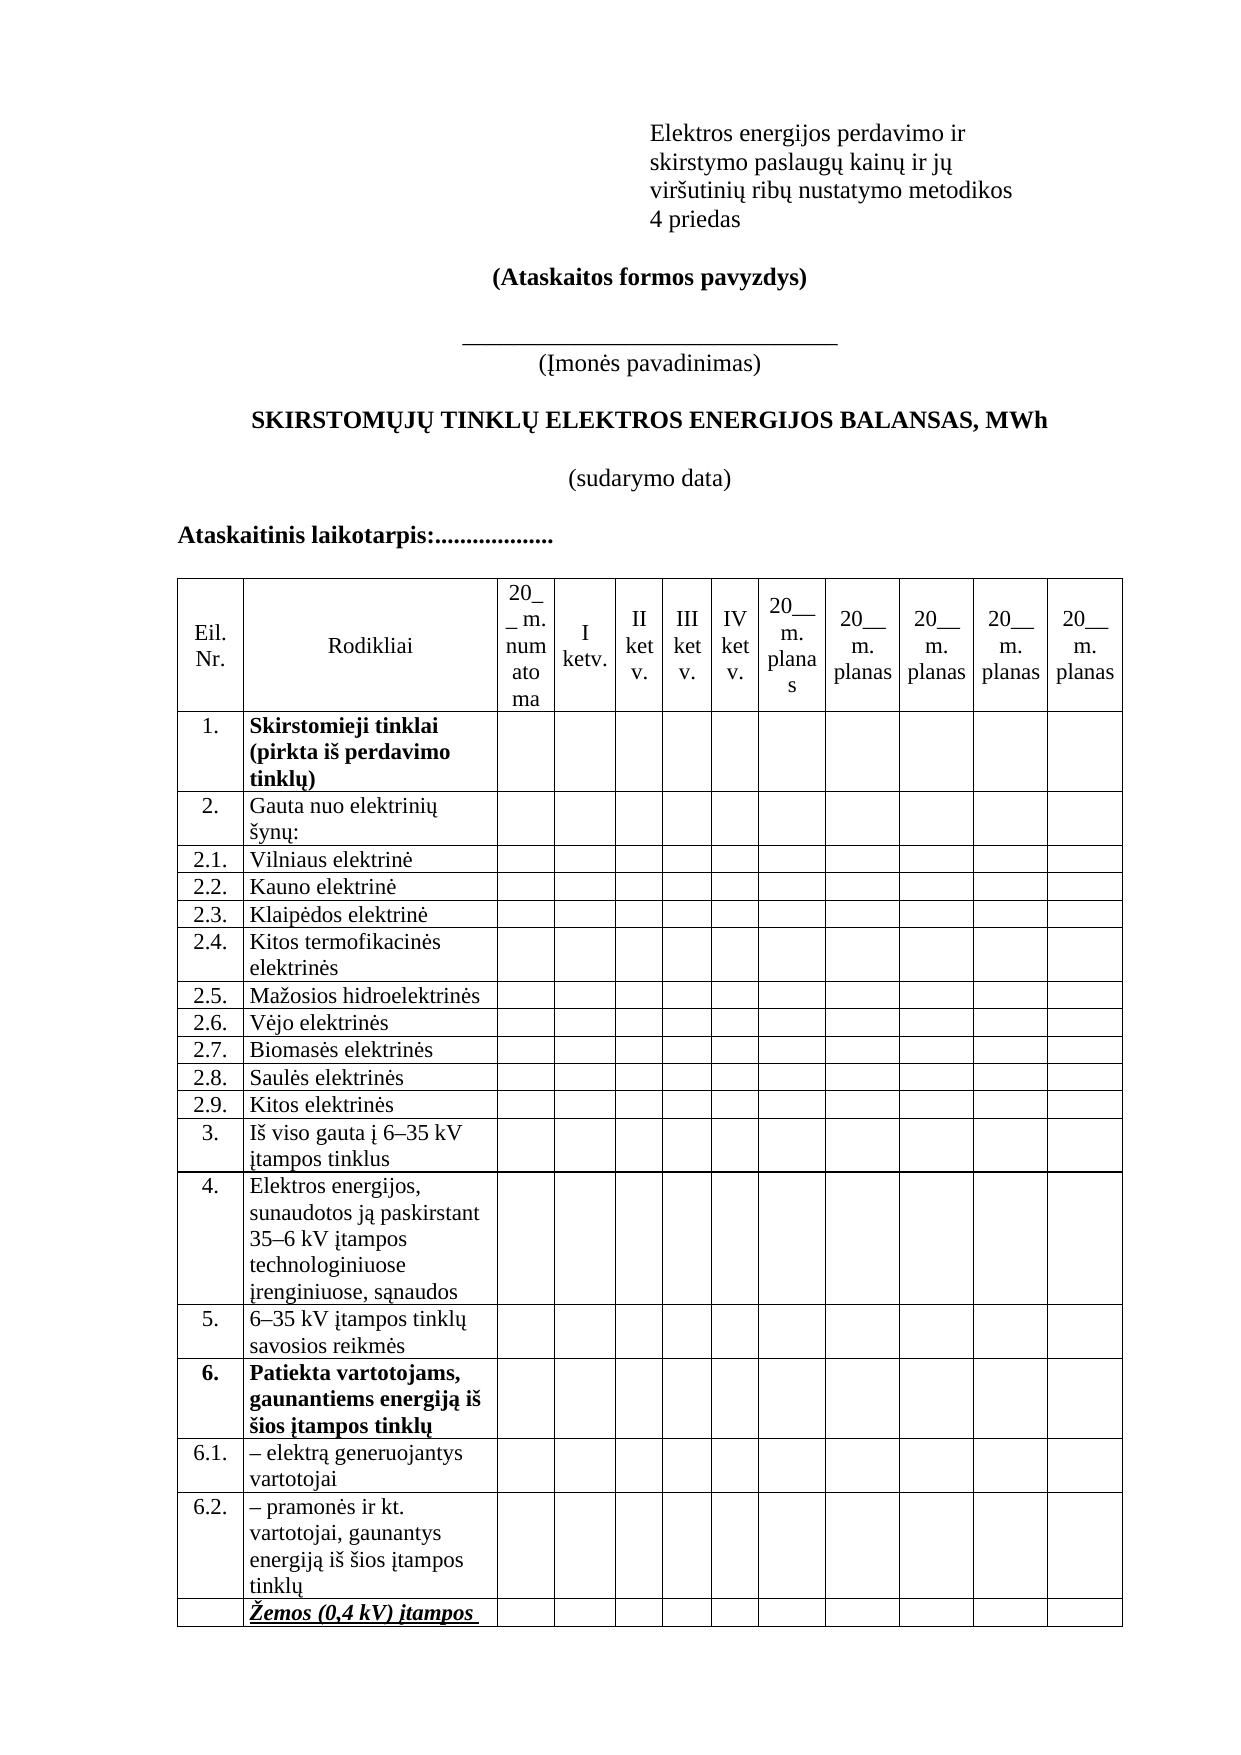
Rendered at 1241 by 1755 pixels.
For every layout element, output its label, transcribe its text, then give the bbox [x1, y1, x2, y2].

text SKIRSTOMŲJŲ TINKLŲ ELEKTROS ENERGIJOS BALANSAS, MWh [177, 406, 1122, 434]
table_cell [759, 901, 825, 927]
table_cell [900, 792, 973, 845]
table_cell [900, 846, 973, 872]
table_cell [900, 901, 973, 927]
table_cell [1048, 1173, 1122, 1304]
table_cell [759, 1599, 825, 1626]
table_cell 2.9. [178, 1091, 243, 1118]
table_cell [826, 982, 899, 1008]
table_cell [712, 1439, 758, 1492]
table_cell [712, 1119, 758, 1171]
table_cell [974, 1009, 1047, 1036]
table_cell [759, 1119, 825, 1171]
table_cell [616, 1493, 662, 1598]
table_cell [1048, 1037, 1122, 1063]
table_cell [974, 1305, 1047, 1358]
table_cell [974, 873, 1047, 899]
table_cell [712, 901, 758, 927]
table_cell [974, 846, 1047, 872]
table_cell [498, 1009, 554, 1036]
table_cell [555, 901, 615, 927]
table_cell [974, 1173, 1047, 1304]
table_cell [826, 1173, 899, 1304]
table_cell [663, 1064, 711, 1090]
table_header I ketv. [555, 579, 615, 711]
table_cell [663, 1091, 711, 1118]
table_cell [759, 1009, 825, 1036]
table_cell [498, 1173, 554, 1304]
table_cell [616, 846, 662, 872]
table_cell [759, 792, 825, 845]
table_cell [974, 928, 1047, 981]
table_header 20__ m. numatoma [498, 579, 554, 711]
table_cell [712, 792, 758, 845]
table_cell [555, 1599, 615, 1626]
table_cell [616, 1091, 662, 1118]
table_cell [900, 1439, 973, 1492]
table_cell Elektros energijos, sunaudotos ją paskirstant 35–6 kV įtampos technologiniuose įrenginiuose, sąnaudos [244, 1173, 497, 1304]
table_cell [974, 1064, 1047, 1090]
table_cell 4. [178, 1173, 243, 1304]
table_cell [826, 1305, 899, 1358]
table_cell [1048, 792, 1122, 845]
table_cell [555, 846, 615, 872]
table_cell [759, 1305, 825, 1358]
table_cell [498, 1305, 554, 1358]
table_cell [1048, 1305, 1122, 1358]
table_cell [900, 1064, 973, 1090]
table_cell [616, 928, 662, 981]
table_cell [498, 712, 554, 791]
table_cell [555, 1359, 615, 1438]
table_cell [616, 1037, 662, 1063]
table_cell [900, 1305, 973, 1358]
table_cell [712, 1599, 758, 1626]
table_cell [616, 1359, 662, 1438]
table_cell [826, 1119, 899, 1171]
table_cell [900, 712, 973, 791]
table_cell [663, 712, 711, 791]
table_cell [712, 1091, 758, 1118]
table_cell Vėjo elektrinės [244, 1009, 497, 1036]
table_header 20__ m. planas [826, 579, 899, 711]
table_cell [555, 1037, 615, 1063]
table_cell [663, 846, 711, 872]
table_cell [974, 1493, 1047, 1598]
table_cell [498, 982, 554, 1008]
table_cell [712, 982, 758, 1008]
table_cell [555, 982, 615, 1008]
table_cell [1048, 1009, 1122, 1036]
table_cell [663, 1439, 711, 1492]
table_cell [616, 1173, 662, 1304]
table_cell [555, 1439, 615, 1492]
table_cell [1048, 901, 1122, 927]
table_cell [555, 712, 615, 791]
table_cell [616, 1009, 662, 1036]
table_cell [974, 1439, 1047, 1492]
table_cell [974, 1119, 1047, 1171]
table_cell [1048, 712, 1122, 791]
table_cell [759, 928, 825, 981]
table_cell [826, 792, 899, 845]
table_cell [663, 1359, 711, 1438]
table_cell [1048, 1119, 1122, 1171]
table_cell 2.6. [178, 1009, 243, 1036]
table_cell Kitos termofikacinės elektrinės [244, 928, 497, 981]
table_cell [1048, 1599, 1122, 1626]
table_cell [663, 792, 711, 845]
table_header 20__ m. planas [1048, 579, 1122, 711]
table_header 20__ m. planas [900, 579, 973, 711]
table_cell [555, 1305, 615, 1358]
table_cell Saulės elektrinės [244, 1064, 497, 1090]
table_cell [712, 846, 758, 872]
table_cell 2. [178, 792, 243, 845]
table_cell [498, 1359, 554, 1438]
table_cell [498, 1091, 554, 1118]
table_cell Iš viso gauta į 6–35 kV įtampos tinklus [244, 1119, 497, 1171]
table_cell [900, 928, 973, 981]
table_cell [974, 1599, 1047, 1626]
table_cell [1048, 928, 1122, 981]
table_cell [555, 1493, 615, 1598]
table_cell [826, 873, 899, 899]
table_cell [616, 1599, 662, 1626]
table_cell 2.5. [178, 982, 243, 1008]
table_cell [663, 901, 711, 927]
table_cell [498, 1439, 554, 1492]
table_cell 1. [178, 712, 243, 791]
table_cell 2.4. [178, 928, 243, 981]
table_cell [1048, 1091, 1122, 1118]
table_cell [663, 1493, 711, 1598]
table_header 20__ m. planas [974, 579, 1047, 711]
table_cell [616, 1305, 662, 1358]
table_cell Mažosios hidroelektrinės [244, 982, 497, 1008]
table_cell [663, 982, 711, 1008]
table_cell [759, 1091, 825, 1118]
table_header 20__ m. planas [759, 579, 825, 711]
table_cell [555, 792, 615, 845]
table_cell Vilniaus elektrinė [244, 846, 497, 872]
table_cell [900, 1493, 973, 1598]
table_cell [826, 1359, 899, 1438]
table_cell [663, 1599, 711, 1626]
table_cell [826, 712, 899, 791]
table_cell [900, 1119, 973, 1171]
table_cell 2.2. [178, 873, 243, 899]
table_cell Skirstomieji tinklai (pirkta iš perdavimo tinklų) [244, 712, 497, 791]
table_cell 6. [178, 1359, 243, 1438]
table_cell [1048, 1359, 1122, 1438]
table_cell [1048, 1439, 1122, 1492]
text skirstymo paslaugų kainų ir jų [649, 147, 1122, 176]
table_cell [826, 901, 899, 927]
table_cell [1048, 873, 1122, 899]
table_cell [1048, 982, 1122, 1008]
table_cell Žemos (0,4 kV) įtampos [244, 1599, 497, 1626]
text (Ataskaitos formos pavyzdys) [177, 262, 1122, 291]
table_cell [616, 873, 662, 899]
table_cell [759, 1037, 825, 1063]
table_cell 6–35 kV įtampos tinklų savosios reikmės [244, 1305, 497, 1358]
table_cell [759, 1439, 825, 1492]
table_cell [616, 982, 662, 1008]
table_cell [663, 873, 711, 899]
table_header Eil. Nr. [178, 579, 243, 711]
table_header Rodikliai [244, 579, 497, 711]
table_cell [616, 1064, 662, 1090]
table_cell [900, 1091, 973, 1118]
table_cell [974, 1091, 1047, 1118]
table_cell [712, 873, 758, 899]
table_cell [759, 712, 825, 791]
table_cell [900, 1599, 973, 1626]
text viršutinių ribų nustatymo metodikos [649, 176, 1122, 204]
table_cell [555, 1009, 615, 1036]
table_cell [826, 1493, 899, 1598]
table_cell [826, 1064, 899, 1090]
table_cell [759, 1064, 825, 1090]
table_cell 3. [178, 1119, 243, 1171]
text (sudarymo data) [177, 463, 1122, 492]
table_cell Biomasės elektrinės [244, 1037, 497, 1063]
table_cell [759, 1359, 825, 1438]
table_cell [712, 1009, 758, 1036]
table_cell [663, 1119, 711, 1171]
table_cell [712, 1064, 758, 1090]
text (Įmonės pavadinimas) [177, 348, 1122, 377]
table_cell [498, 928, 554, 981]
table_cell [498, 901, 554, 927]
table_cell 6.1. [178, 1439, 243, 1492]
table_cell [826, 1599, 899, 1626]
table_cell [555, 1173, 615, 1304]
table_cell [900, 1173, 973, 1304]
table_cell [900, 1359, 973, 1438]
table_cell [759, 1493, 825, 1598]
table_cell [555, 1091, 615, 1118]
table_cell [555, 928, 615, 981]
table_cell [712, 1305, 758, 1358]
table_cell [1048, 846, 1122, 872]
table_cell Kitos elektrinės [244, 1091, 497, 1118]
table_header II ketv. [616, 579, 662, 711]
text 4 priedas [649, 204, 1122, 233]
table_cell 6.2. [178, 1493, 243, 1598]
table_cell [498, 1599, 554, 1626]
table_cell Kauno elektrinė [244, 873, 497, 899]
table_cell 2.1. [178, 846, 243, 872]
table_cell [616, 712, 662, 791]
table_cell – pramonės ir kt. vartotojai, gaunantys energiją iš šios įtampos tinklų [244, 1493, 497, 1598]
table_cell [900, 1009, 973, 1036]
table_cell [974, 982, 1047, 1008]
table_cell [616, 1119, 662, 1171]
table_cell [663, 1173, 711, 1304]
text Elektros energijos perdavimo ir [649, 118, 1122, 147]
table_cell [900, 1037, 973, 1063]
table_cell [663, 1009, 711, 1036]
table_cell [974, 901, 1047, 927]
table_cell [616, 901, 662, 927]
table_cell [712, 1037, 758, 1063]
table_cell [498, 1064, 554, 1090]
table_cell [826, 846, 899, 872]
table_cell [498, 846, 554, 872]
table_cell [826, 1091, 899, 1118]
table_cell [498, 1037, 554, 1063]
table_header IV ketv. [712, 579, 758, 711]
table_cell [1048, 1064, 1122, 1090]
table_cell [826, 1009, 899, 1036]
table_cell [555, 1064, 615, 1090]
table_cell [826, 1439, 899, 1492]
table_cell [555, 1119, 615, 1171]
table_header III ketv. [663, 579, 711, 711]
table_cell [663, 928, 711, 981]
table_cell [974, 1037, 1047, 1063]
table_cell [900, 873, 973, 899]
table_cell [974, 1359, 1047, 1438]
table_cell [663, 1305, 711, 1358]
table_cell [712, 1359, 758, 1438]
table_cell [712, 1173, 758, 1304]
table_cell [178, 1599, 243, 1626]
table_cell [900, 982, 973, 1008]
table_cell [974, 792, 1047, 845]
table_cell [498, 873, 554, 899]
text Ataskaitinis laikotarpis:................... [177, 521, 1122, 549]
table_cell 2.7. [178, 1037, 243, 1063]
table_cell [498, 792, 554, 845]
table_cell [616, 1439, 662, 1492]
table_cell [712, 712, 758, 791]
table_cell [663, 1037, 711, 1063]
table_cell [616, 792, 662, 845]
table_cell [555, 873, 615, 899]
table_cell 2.8. [178, 1064, 243, 1090]
table_cell 5. [178, 1305, 243, 1358]
table_cell [759, 846, 825, 872]
table_cell Klaipėdos elektrinė [244, 901, 497, 927]
table_cell [712, 928, 758, 981]
table_cell Patiekta vartotojams, gaunantiems energiją iš šios įtampos tinklų [244, 1359, 497, 1438]
table_cell [826, 1037, 899, 1063]
table_cell [759, 982, 825, 1008]
table_cell Gauta nuo elektrinių šynų: [244, 792, 497, 845]
text ______________________________ [177, 319, 1122, 348]
table_cell 2.3. [178, 901, 243, 927]
table_cell [759, 1173, 825, 1304]
table_cell [1048, 1493, 1122, 1598]
table_cell [498, 1493, 554, 1598]
table_cell [712, 1493, 758, 1598]
table_cell [759, 873, 825, 899]
table_cell [974, 712, 1047, 791]
table_cell – elektrą generuojantys vartotojai [244, 1439, 497, 1492]
table_cell [826, 928, 899, 981]
table_cell [498, 1119, 554, 1171]
